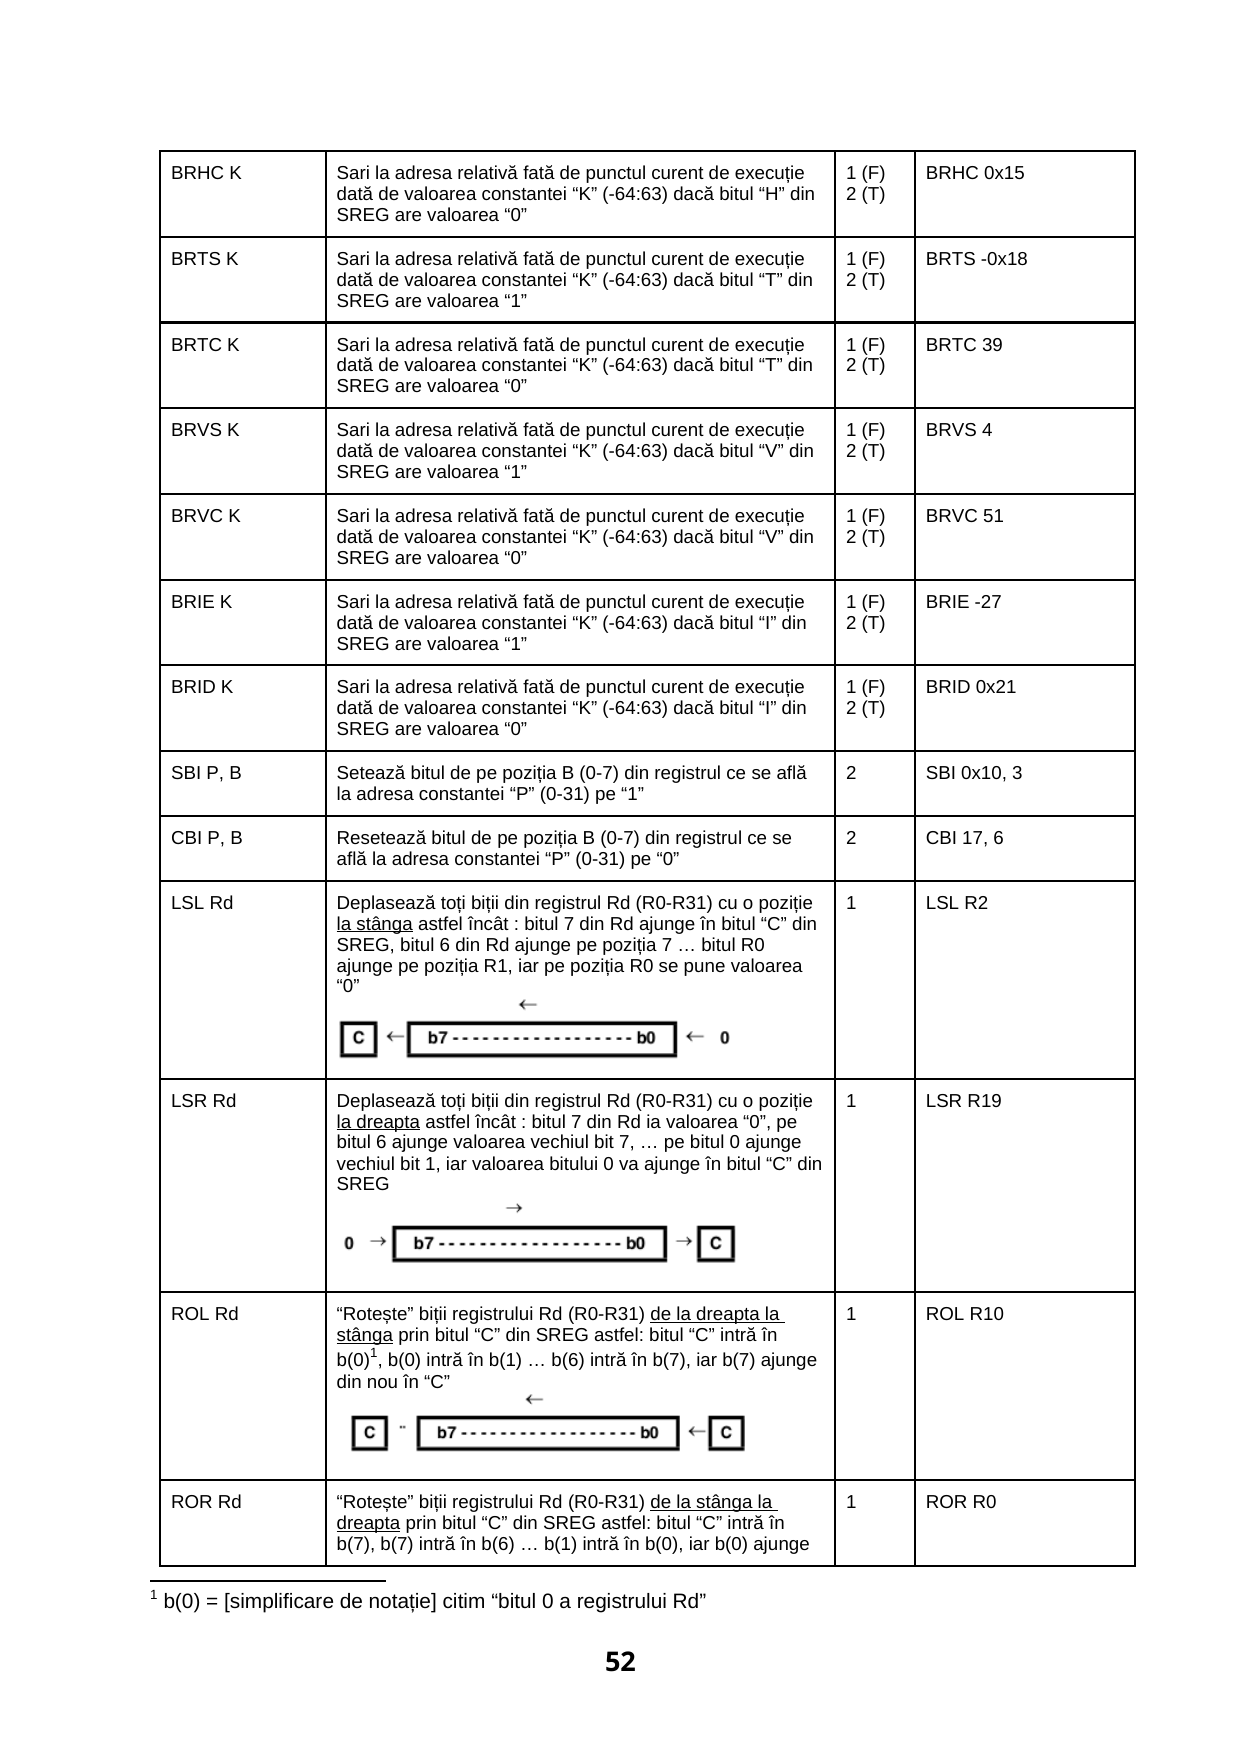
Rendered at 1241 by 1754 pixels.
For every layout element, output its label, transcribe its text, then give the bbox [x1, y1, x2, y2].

table_cell 2 [836, 817, 914, 880]
table_cell BRID K [161, 666, 325, 750]
table_cell BRHC 0x15 [916, 152, 1134, 236]
table_cell ROL R10 [916, 1293, 1134, 1479]
table_cell 1 (F) 2 (T) [836, 581, 914, 664]
table_cell “Rotește” biții registrului Rd (R0-R31) de la dreapta la stânga prin bitul “C” din SREG astfel: bitul “C” intră în b(0), b(0) intră în b(1) … b(6) intră în b(7), iar b(7) ajunge din nou în “C” [327, 1293, 834, 1479]
table_cell 2 [836, 752, 914, 815]
table_cell LSR Rd [161, 1080, 325, 1291]
table_cell 1 [836, 882, 914, 1078]
table_cell BRVC 51 [916, 495, 1134, 579]
table_cell LSL R2 [916, 882, 1134, 1078]
table_cell Deplasează toți biții din registrul Rd (R0-R31) cu o poziție la stânga astfel încât : bitul 7 din Rd ajunge în bitul “C” din SREG, bitul 6 din Rd ajunge pe poziția 7 … bitul R0 ajunge pe poziția R1, iar pe poziția R0 se pune valoarea “0” [327, 882, 834, 1078]
picture [336, 1194, 745, 1281]
table_cell ROR R0 [916, 1481, 1134, 1565]
picture [336, 996, 737, 1068]
table_cell Setează bitul de pe poziția B (0-7) din registrul ce se află la adresa constantei “P” (0-31) pe “1” [327, 752, 834, 815]
table_cell Sari la adresa relativă fată de punctul curent de execuție dată de valoarea constantei “K” (-64:63) dacă bitul “I” din SREG are valoarea “1” [327, 581, 834, 664]
table_cell BRVS K [161, 409, 325, 493]
table_cell CBI P, B [161, 817, 325, 880]
table_cell CBI 17, 6 [916, 817, 1134, 880]
picture [336, 1392, 760, 1469]
table_cell 1 [836, 1481, 914, 1565]
table_cell ROL Rd [161, 1293, 325, 1479]
table_cell 1 (F) 2 (T) [836, 495, 914, 579]
table_cell 1 (F) 2 (T) [836, 238, 914, 321]
table_cell 1 (F) 2 (T) [836, 409, 914, 493]
table_cell Sari la adresa relativă fată de punctul curent de execuție dată de valoarea constantei “K” (-64:63) dacă bitul “T” din SREG are valoarea “1” [327, 238, 834, 321]
table_cell 1 [836, 1293, 914, 1479]
table_cell Sari la adresa relativă fată de punctul curent de execuție dată de valoarea constantei “K” (-64:63) dacă bitul “V” din SREG are valoarea “1” [327, 409, 834, 493]
table_cell Deplasează toți biții din registrul Rd (R0-R31) cu o poziție la dreapta astfel încât : bitul 7 din Rd ia valoarea “0”, pe bitul 6 ajunge valoarea vechiul bit 7, … pe bitul 0 ajunge vechiul bit 1, iar valoarea bitului 0 va ajunge în bitul “C” din SREG [327, 1080, 834, 1291]
table_cell 1 (F) 2 (T) [836, 324, 914, 407]
table_cell Resetează bitul de pe poziția B (0-7) din registrul ce se află la adresa constantei “P” (0-31) pe “0” [327, 817, 834, 880]
table_cell BRHC K [161, 152, 325, 236]
table_cell LSR R19 [916, 1080, 1134, 1291]
table_cell 1 (F) 2 (T) [836, 152, 914, 236]
table_cell BRIE K [161, 581, 325, 664]
table_cell BRTS K [161, 238, 325, 321]
table_cell “Rotește” biții registrului Rd (R0-R31) de la stânga la dreapta prin bitul “C” din SREG astfel: bitul “C” intră în b(7), b(7) intră în b(6) … b(1) intră în b(0), iar b(0) ajunge [327, 1481, 834, 1565]
table_cell SBI P, B [161, 752, 325, 815]
table_cell BRTC K [161, 324, 325, 407]
table_cell BRVC K [161, 495, 325, 579]
table_cell 1 [836, 1080, 914, 1291]
table_cell BRIE -27 [916, 581, 1134, 664]
table_cell BRTC 39 [916, 324, 1134, 407]
table_cell Sari la adresa relativă fată de punctul curent de execuție dată de valoarea constantei “K” (-64:63) dacă bitul “I” din SREG are valoarea “0” [327, 666, 834, 750]
table_cell SBI 0x10, 3 [916, 752, 1134, 815]
table_cell Sari la adresa relativă fată de punctul curent de execuție dată de valoarea constantei “K” (-64:63) dacă bitul “V” din SREG are valoarea “0” [327, 495, 834, 579]
table_cell BRTS -0x18 [916, 238, 1134, 321]
table_cell BRID 0x21 [916, 666, 1134, 750]
table_cell Sari la adresa relativă fată de punctul curent de execuție dată de valoarea constantei “K” (-64:63) dacă bitul “H” din SREG are valoarea “0” [327, 152, 834, 236]
table_cell LSL Rd [161, 882, 325, 1078]
table_cell 1 (F) 2 (T) [836, 666, 914, 750]
table_cell Sari la adresa relativă fată de punctul curent de execuție dată de valoarea constantei “K” (-64:63) dacă bitul “T” din SREG are valoarea “0” [327, 324, 834, 407]
table_cell BRVS 4 [916, 409, 1134, 493]
table_cell ROR Rd [161, 1481, 325, 1565]
